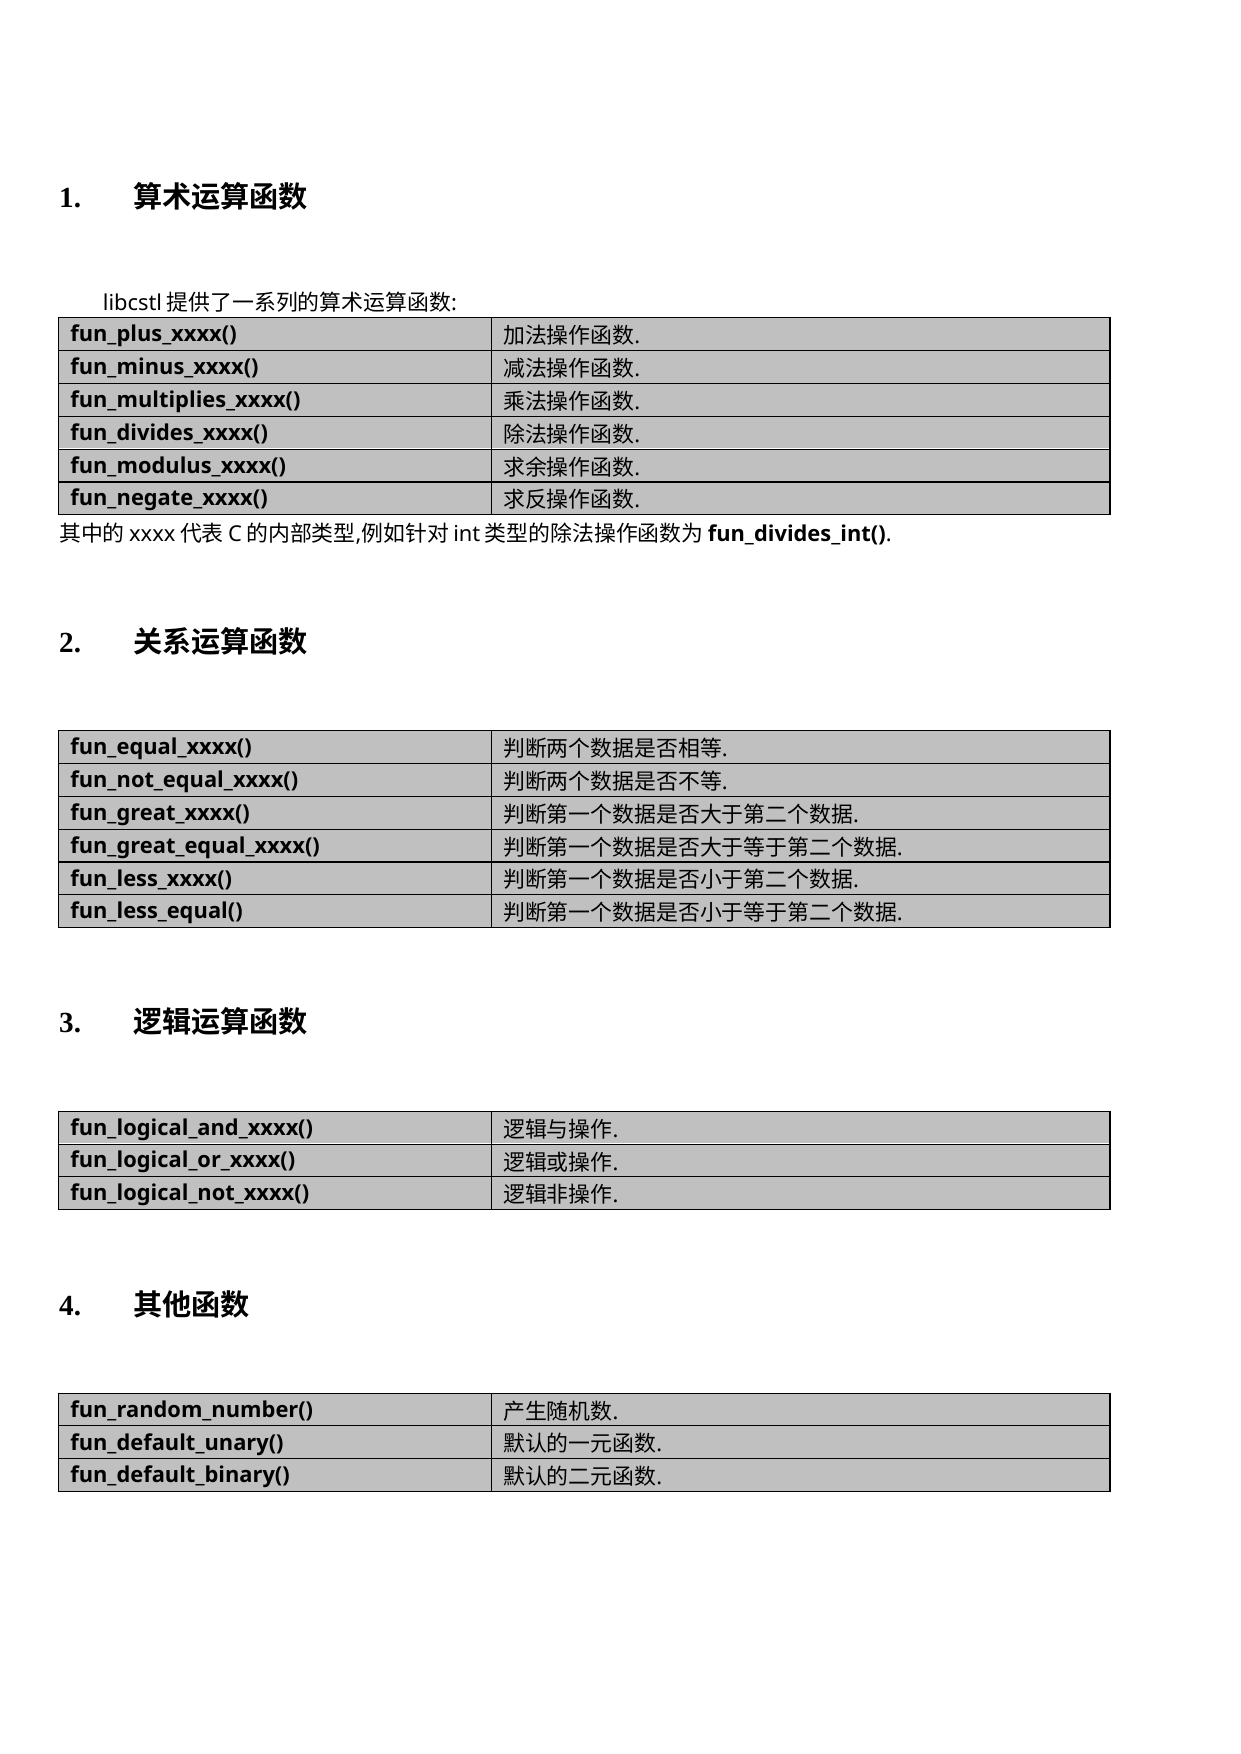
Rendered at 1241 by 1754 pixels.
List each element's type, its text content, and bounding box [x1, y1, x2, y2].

table_cell fun_great_equal_xxxx() [59, 830, 491, 861]
table_cell 判断两个数据是否不等. [492, 764, 1109, 796]
table_cell fun_default_unary() [59, 1426, 491, 1458]
table_cell fun_modulus_xxxx() [59, 450, 491, 481]
table_cell fun_less_equal() [59, 895, 491, 927]
table_cell fun_minus_xxxx() [59, 351, 491, 383]
subtitle 逻辑运算函数 [59, 988, 1181, 1053]
table_header 产生随机数. [492, 1394, 1109, 1425]
table_cell fun_multiplies_xxxx() [59, 384, 491, 416]
table_cell fun_not_equal_xxxx() [59, 764, 491, 796]
table_cell 求余操作函数. [492, 450, 1109, 481]
subtitle 其他函数 [59, 1270, 1181, 1335]
table_cell 判断第一个数据是否大于等于第二个数据. [492, 830, 1109, 861]
table_cell 逻辑或操作. [492, 1145, 1109, 1176]
table_header 判断两个数据是否相等. [492, 731, 1109, 763]
table_header 加法操作函数. [492, 318, 1109, 350]
table_cell fun_logical_or_xxxx() [59, 1145, 491, 1176]
table_cell fun_divides_xxxx() [59, 417, 491, 448]
table_cell 逻辑非操作. [492, 1177, 1109, 1209]
table_cell 求反操作函数. [492, 483, 1109, 514]
table_header fun_equal_xxxx() [59, 731, 491, 763]
subtitle 关系运算函数 [59, 607, 1181, 672]
table_header fun_plus_xxxx() [59, 318, 491, 350]
table_cell 判断第一个数据是否大于第二个数据. [492, 797, 1109, 829]
table_cell fun_logical_not_xxxx() [59, 1177, 491, 1209]
table_cell 判断第一个数据是否小于等于第二个数据. [492, 895, 1109, 927]
text libcstl提供了一系列的算术运算函数: [59, 285, 1181, 317]
table_header fun_logical_and_xxxx() [59, 1112, 491, 1143]
table_cell fun_less_xxxx() [59, 863, 491, 894]
table_cell 除法操作函数. [492, 417, 1109, 448]
table_cell 乘法操作函数. [492, 384, 1109, 416]
table_cell 默认的一元函数. [492, 1426, 1109, 1458]
table_header fun_random_number() [59, 1394, 491, 1425]
subtitle 算术运算函数 [59, 162, 1181, 227]
table_cell fun_negate_xxxx() [59, 483, 491, 514]
table_cell 判断第一个数据是否小于第二个数据. [492, 863, 1109, 894]
text 其中的xxxx代表C的内部类型,例如针对int类型的除法操作函数为fun_divides_int(). [59, 515, 1181, 548]
table_cell 减法操作函数. [492, 351, 1109, 383]
table_cell fun_default_binary() [59, 1459, 491, 1491]
table_header 逻辑与操作. [492, 1112, 1109, 1143]
table_cell fun_great_xxxx() [59, 797, 491, 829]
table_cell 默认的二元函数. [492, 1459, 1109, 1491]
